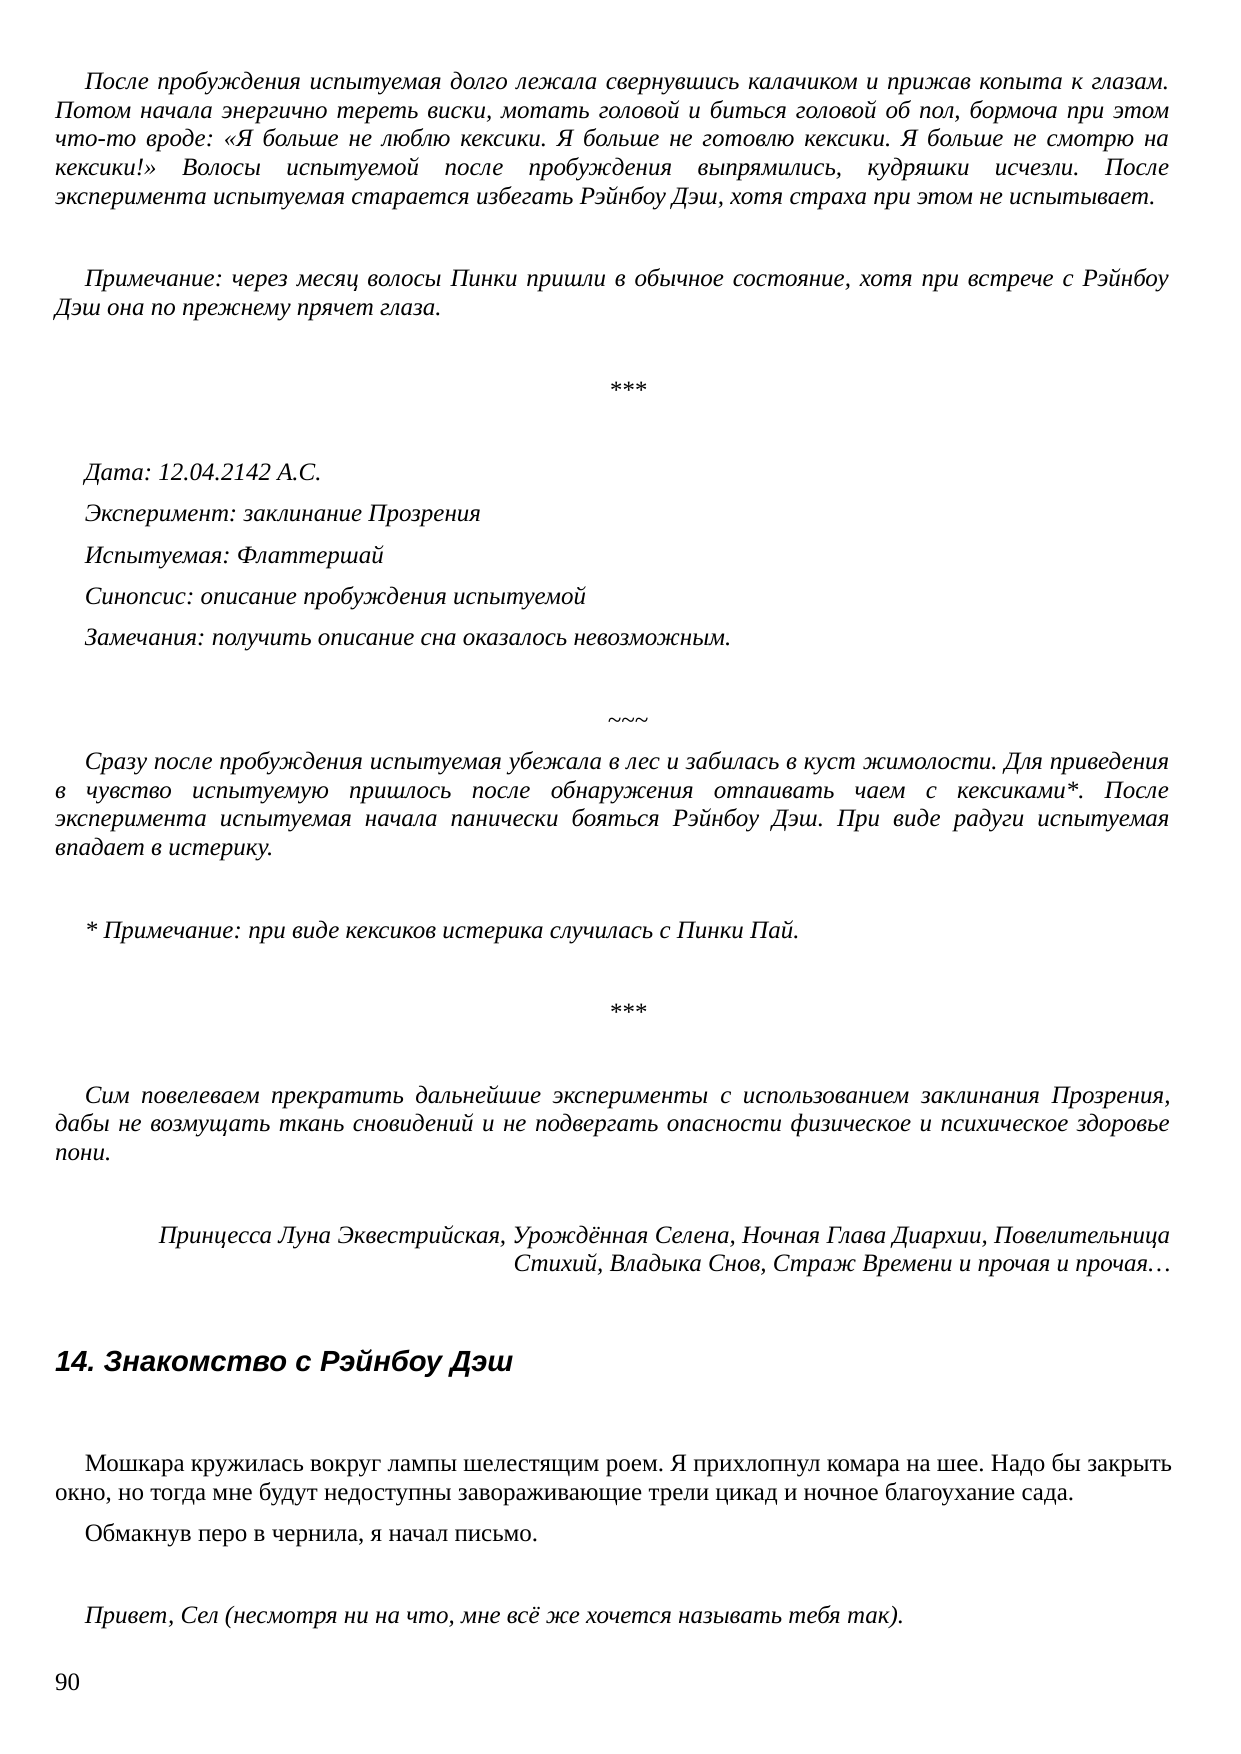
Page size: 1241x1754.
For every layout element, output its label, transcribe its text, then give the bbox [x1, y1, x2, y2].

text *** [55, 375, 1173, 403]
text Мошкара кружилась вокруг лампы шелестящим роем. Я прихлопнул комара на шее. Надо бы закрыть окно, но тогда мне будут недоступны завораживающие трели цикад и ночное благоухание сада. [55, 1448, 1173, 1506]
text Эксперимент: заклинание Прозрения [55, 498, 1173, 527]
text *** [55, 997, 1173, 1026]
text После пробуждения испытуемая долго лежала свернувшись калачиком и прижав копыта к глазам. Потом начала энергично тереть виски, мотать головой и биться головой об пол, бормоча при этом что-то вроде: «Я больше не люблю кексики. Я больше не готовлю кексики. Я больше не смотрю на кексики!» Волосы испытуемой после пробуждения выпрямились, кудряшки исчезли. После эксперимента испытуемая старается избегать Рэйнбоу Дэш, хотя страха при этом не испытывает. [55, 66, 1173, 210]
text * Примечание: при виде кексиков истерика случилась с Пинки Пай. [55, 915, 1173, 943]
text ~~~ [55, 705, 1173, 733]
subtitle 14. Знакомство с Рэйнбоу Дэш [55, 1343, 1173, 1377]
text Сим повелеваем прекратить дальнейшие эксперименты с использованием заклинания Прозрения, дабы не возмущать ткань сновидений и не подвергать опасности физическое и психическое здоровье пони. [55, 1080, 1173, 1166]
text Дата: 12.04.2142 А.С. [55, 457, 1173, 486]
text Обмакнув перо в чернила, я начал письмо. [55, 1518, 1173, 1547]
text Сразу после пробуждения испытуемая убежала в лес и забилась в куст жимолости. Для приведения в чувство испытуемую пришлось после обнаружения отпаивать чаем с кексиками*. После эксперимента испытуемая начала панически бояться Рэйнбоу Дэш. При виде радуги испытуемая впадает в истерику. [55, 746, 1173, 861]
text Принцесса Луна Эквестрийская, Урождённая Селена, Ночная Глава Диархии, Повелительница Стихий, Владыка Снов, Страж Времени и прочая и прочая… [55, 1220, 1173, 1277]
text Синопсис: описание пробуждения испытуемой [55, 581, 1173, 610]
text Испытуемая: Флаттершай [55, 540, 1173, 568]
text Привет, Сел (несмотря ни на что, мне всё же хочется называть тебя так). [55, 1601, 1173, 1629]
text Примечание: через месяц волосы Пинки пришли в обычное состояние, хотя при встрече с Рэйнбоу Дэш она по прежнему прячет глаза. [55, 263, 1173, 321]
text Замечания: получить описание сна оказалось невозможным. [55, 622, 1173, 651]
